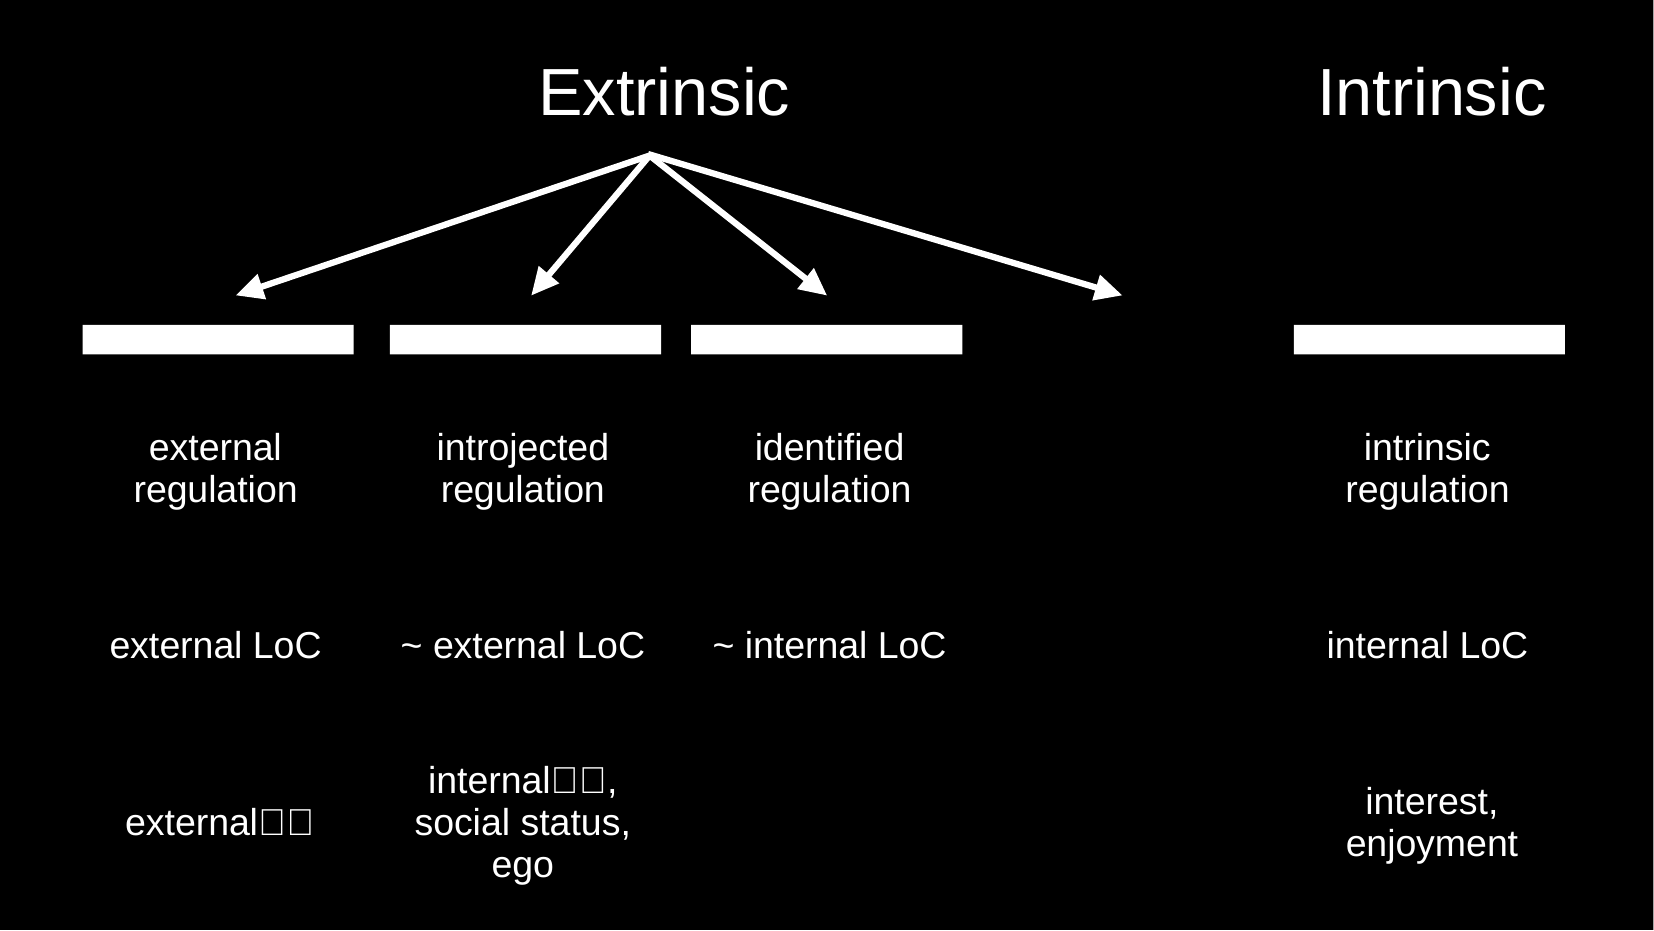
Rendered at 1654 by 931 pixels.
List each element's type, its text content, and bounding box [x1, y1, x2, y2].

text_box [1293, 324, 1565, 355]
list external LoC [82, 582, 349, 709]
text_box [389, 324, 662, 355]
list internal LoC [1294, 582, 1561, 709]
list ~ external LoC [390, 582, 656, 709]
list interest, enjoyment [1299, 759, 1565, 886]
list internal🥕🏒, social status, ego [390, 759, 656, 886]
list introjected regulation [390, 405, 656, 532]
text_box [82, 324, 354, 355]
list external🥕🏒 [87, 759, 353, 886]
list Extrinsic [531, 29, 798, 156]
list Intrinsic [1299, 29, 1565, 156]
list external regulation [82, 405, 349, 532]
text_box [691, 324, 963, 355]
list ~ internal LoC [696, 582, 963, 709]
list intrinsic regulation [1294, 405, 1561, 532]
list identified regulation [696, 405, 963, 532]
